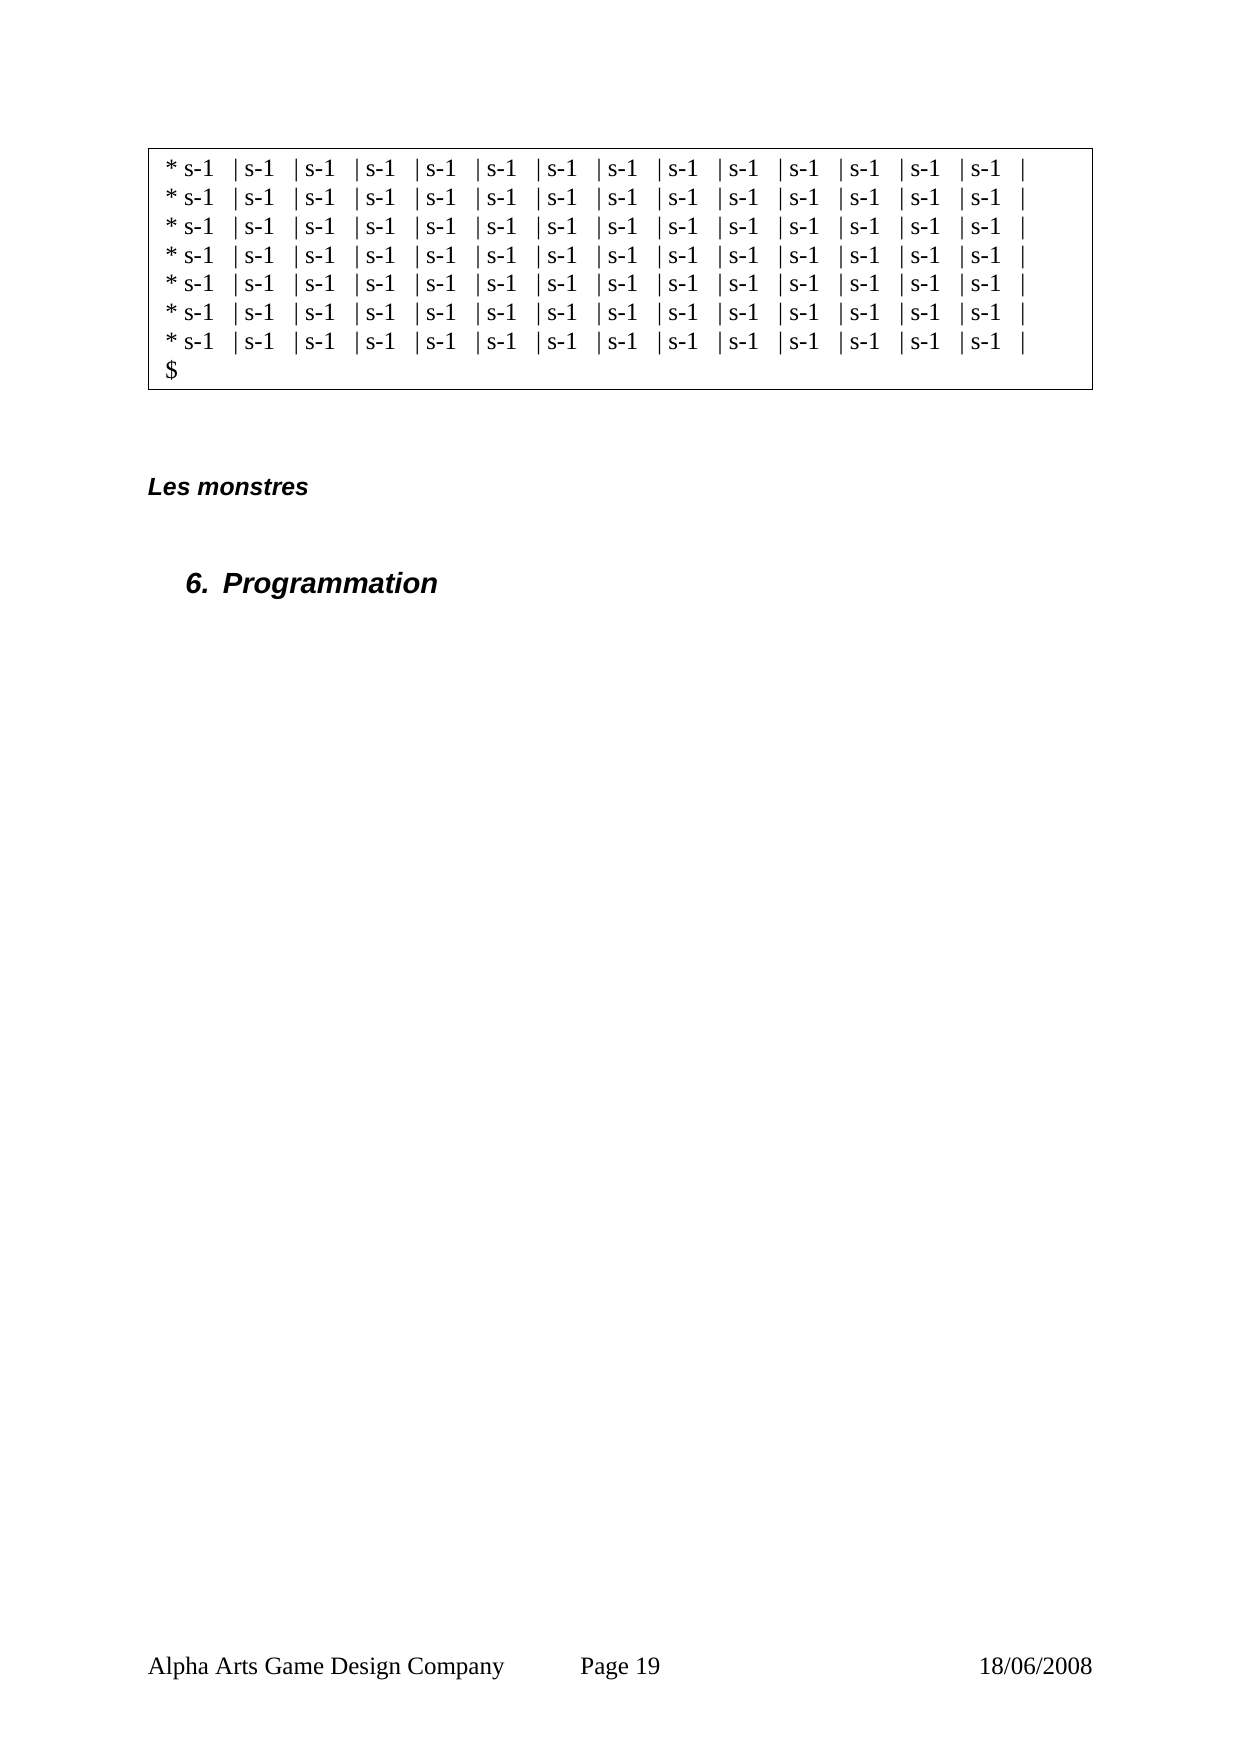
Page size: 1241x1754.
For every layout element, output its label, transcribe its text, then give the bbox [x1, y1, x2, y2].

table_header * s-1 | s-1 | s-1 | s-1 | s-1 | s-1 | s-1 | s-1 | s-1 | s-1 | s-1 | s-1 | s-1 | s-1 | * s-1 | s-1 | s-1 | s-1 | s-1 | s-1 | s-1 | s-1 | s-1 | s-1 | s-1 | s-1 | s-1 | s-1 | * s-1 | s-1 | s-1 | s-1 | s-1 | s-1 | s-1 | s-1 | s-1 | s-1 | s-1 | s-1 | s-1 | s-1 | * s-1 | s-1 | s-1 | s-1 | s-1 | s-1 | s-1 | s-1 | s-1 | s-1 | s-1 | s-1 | s-1 | s-1 | * s-1 | s-1 | s-1 | s-1 | s-1 | s-1 | s-1 | s-1 | s-1 | s-1 | s-1 | s-1 | s-1 | s-1 | * s-1 | s-1 | s-1 | s-1 | s-1 | s-1 | s-1 | s-1 | s-1 | s-1 | s-1 | s-1 | s-1 | s-1 | * s-1 | s-1 | s-1 | s-1 | s-1 | s-1 | s-1 | s-1 | s-1 | s-1 | s-1 | s-1 | s-1 | s-1 | $ [149, 149, 1092, 389]
subtitle Les monstres [148, 472, 1092, 500]
subtitle Programmation [185, 567, 1092, 600]
